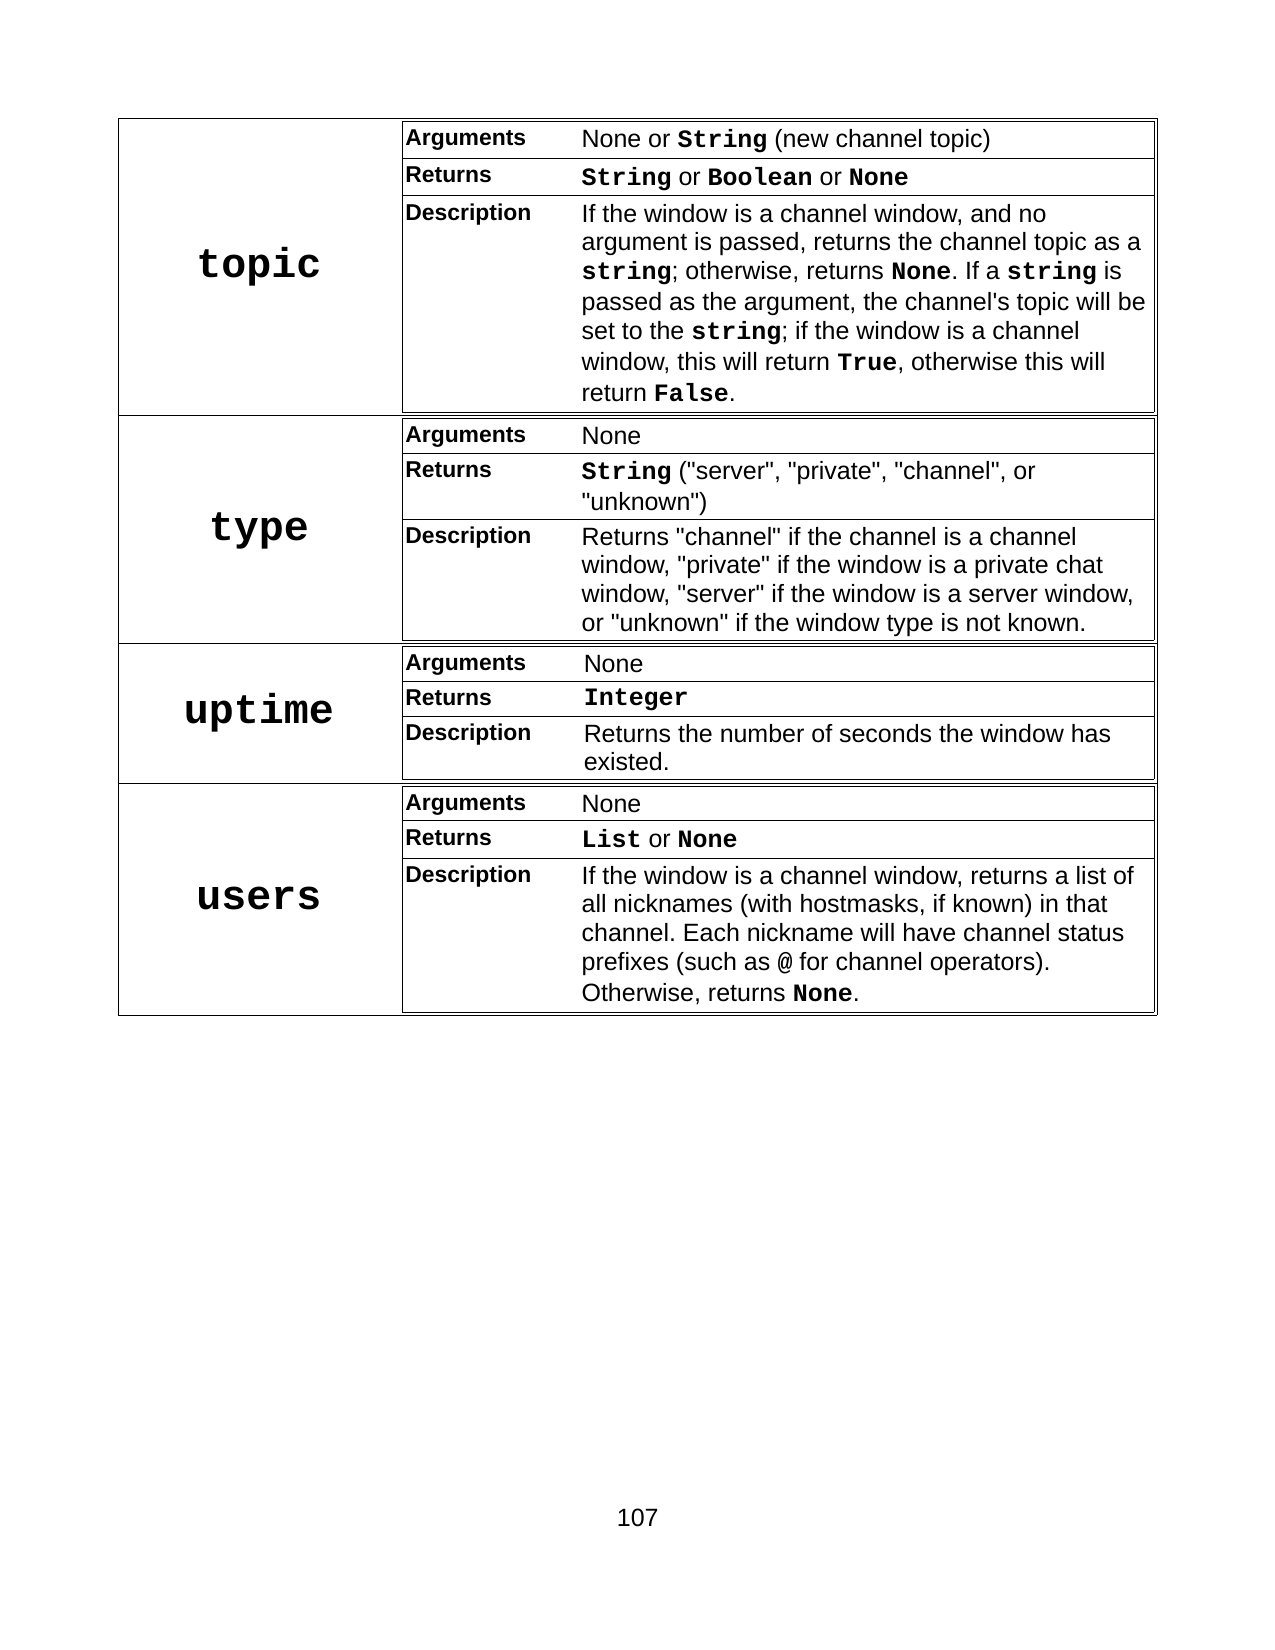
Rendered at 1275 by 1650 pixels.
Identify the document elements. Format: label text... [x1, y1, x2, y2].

table_cell topic [119, 119, 399, 415]
table_cell Returns [403, 821, 578, 857]
table_header None [581, 647, 1154, 681]
table_cell String ("server", "private", "channel", or "unknown") [578, 454, 1154, 519]
table_cell Returns [403, 159, 578, 195]
table_cell String or Boolean or None [578, 159, 1154, 195]
table_cell If the window is a channel window, returns a list of all nicknames (with hostmasks, if known) in that channel. Each nickname will have channel status prefixes (such as @ for channel operators). Otherwise, returns None. [578, 859, 1154, 1012]
table_cell [399, 644, 1157, 782]
table_cell [399, 416, 1157, 643]
table_header Arguments [403, 787, 578, 820]
table_cell [399, 784, 1157, 1015]
table_cell Returns [403, 454, 578, 519]
table_header None [578, 419, 1154, 453]
table_cell Integer [581, 682, 1154, 716]
table_header Arguments [403, 122, 578, 158]
table_cell Description [403, 520, 578, 640]
table_cell Description [403, 717, 581, 779]
table_cell Returns [403, 682, 581, 716]
table_header None [578, 787, 1154, 820]
table_cell Returns "channel" if the channel is a channel window, "private" if the window is a private chat window, "server" if the window is a server window, or "unknown" if the window type is not known. [578, 520, 1154, 640]
table_header Arguments [403, 419, 578, 453]
table_cell List or None [578, 821, 1154, 857]
table_header Arguments [403, 647, 581, 681]
table_cell If the window is a channel window, and no argument is passed, returns the channel topic as a string; otherwise, returns None. If a string is passed as the argument, the channel's topic will be set to the string; if the window is a channel window, this will return True, otherwise this will return False. [578, 196, 1154, 412]
table_cell type [119, 416, 399, 643]
table_cell Returns the number of seconds the window has existed. [581, 717, 1154, 779]
table_header None or String (new channel topic) [578, 122, 1154, 158]
table_cell [399, 119, 1157, 415]
table_cell Description [403, 859, 578, 1012]
table_cell Description [403, 196, 578, 412]
table_cell users [119, 784, 399, 1015]
table_cell uptime [119, 644, 399, 782]
